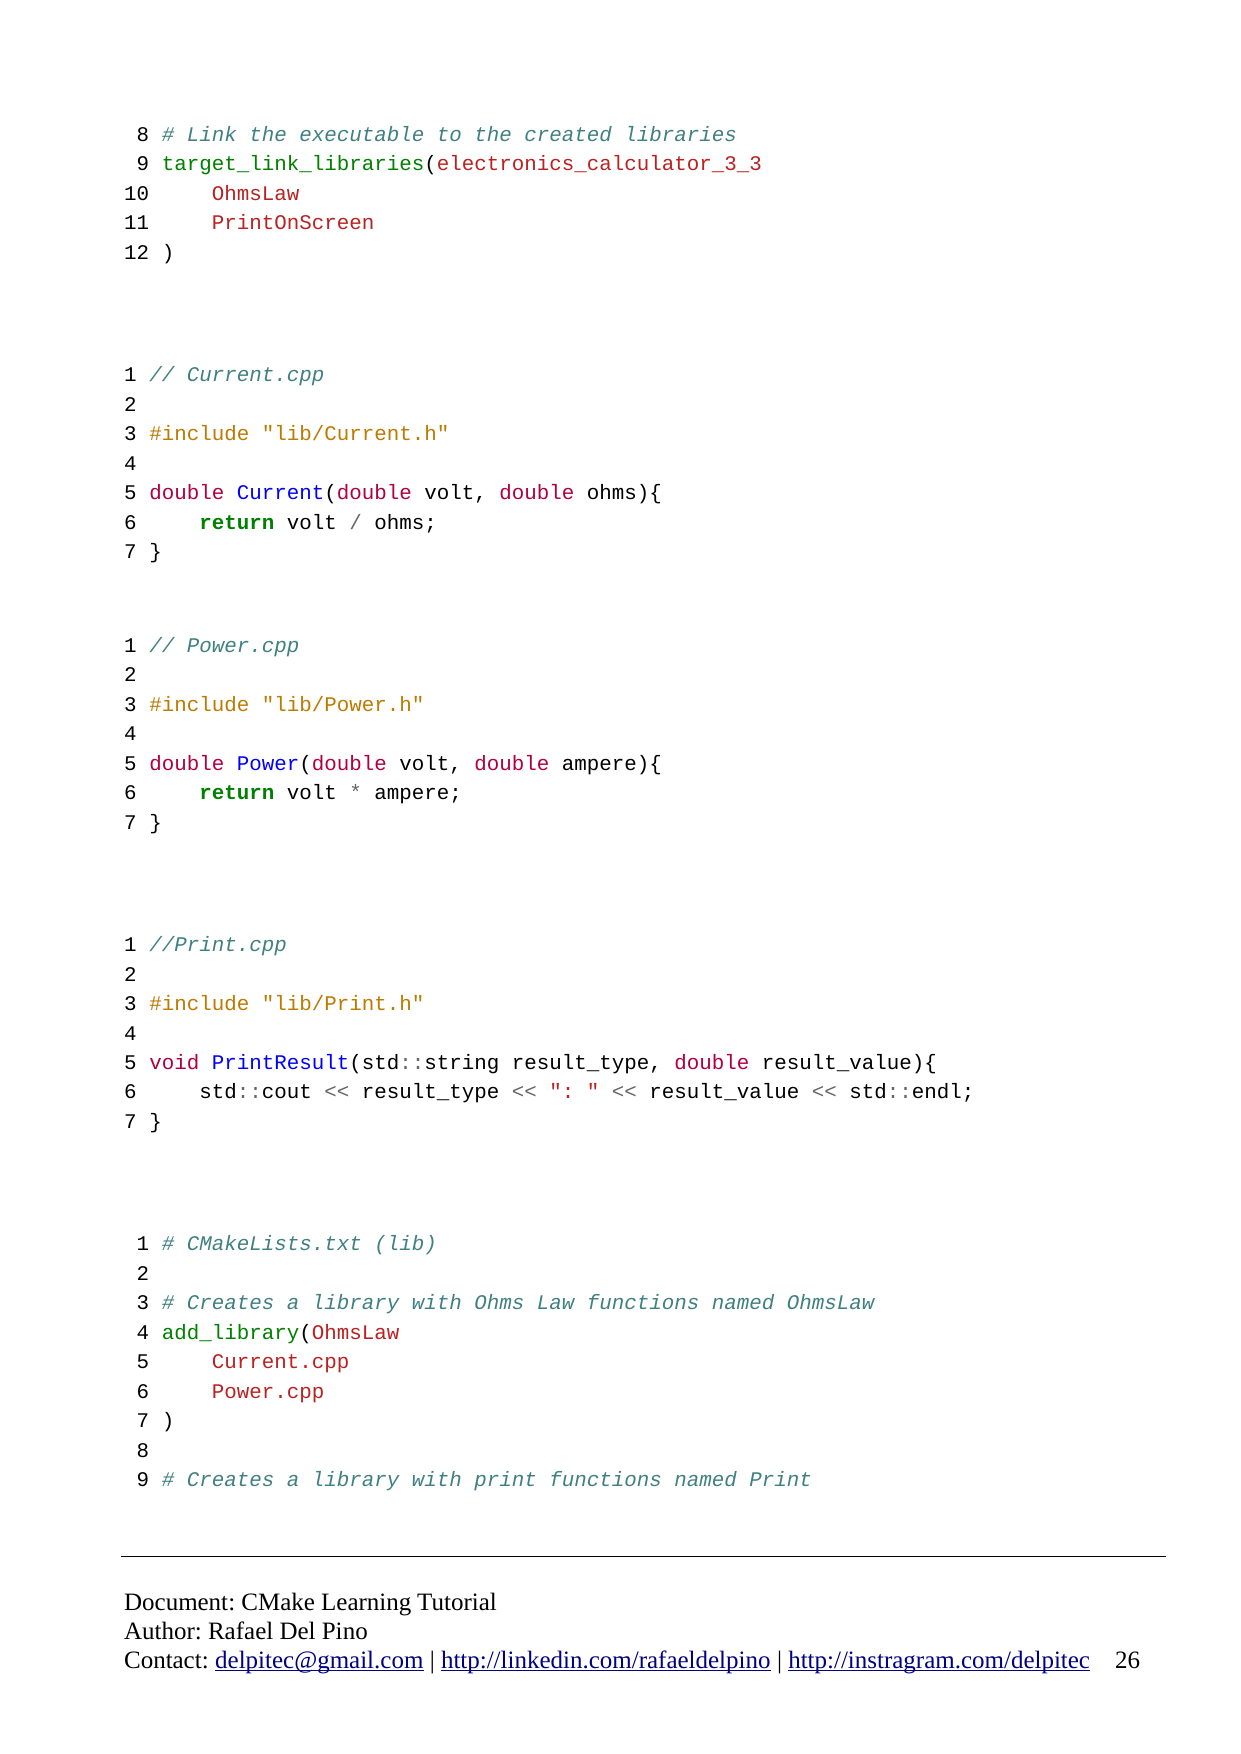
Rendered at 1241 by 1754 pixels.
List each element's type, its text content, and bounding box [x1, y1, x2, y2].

table_header 8 9 10 11 12 [121, 121, 159, 304]
table_header //Print.cpp #include "lib/Print.h" void PrintResult(std::string result_type, double result_value){ std::cout << result_type << ": " << result_value << std::endl; } [146, 931, 1178, 1173]
table_header 1 2 3 4 5 6 7 8 9 [121, 1230, 159, 1502]
table_header # Link the executable to the created libraries target_link_libraries(electronics_calculator_3_3 OhmsLaw PrintOnScreen ) [159, 121, 1177, 304]
table_header 1 2 3 4 5 6 7 [121, 931, 146, 1173]
table_header # CMakeLists.txt (lib) # Creates a library with Ohms Law functions named OhmsLaw add_library(OhmsLaw Current.cpp Power.cpp ) # Creates a library with print functions named Print [159, 1230, 1178, 1502]
table_header // Current.cpp #include "lib/Current.h" double Current(double volt, double ohms){ return volt / ohms; } [146, 361, 1178, 603]
table_header 1 2 3 4 5 6 7 [121, 632, 146, 874]
table_header // Power.cpp #include "lib/Power.h" double Power(double volt, double ampere){ return volt * ampere; } [146, 632, 1178, 874]
table_header 1 2 3 4 5 6 7 [121, 361, 146, 603]
